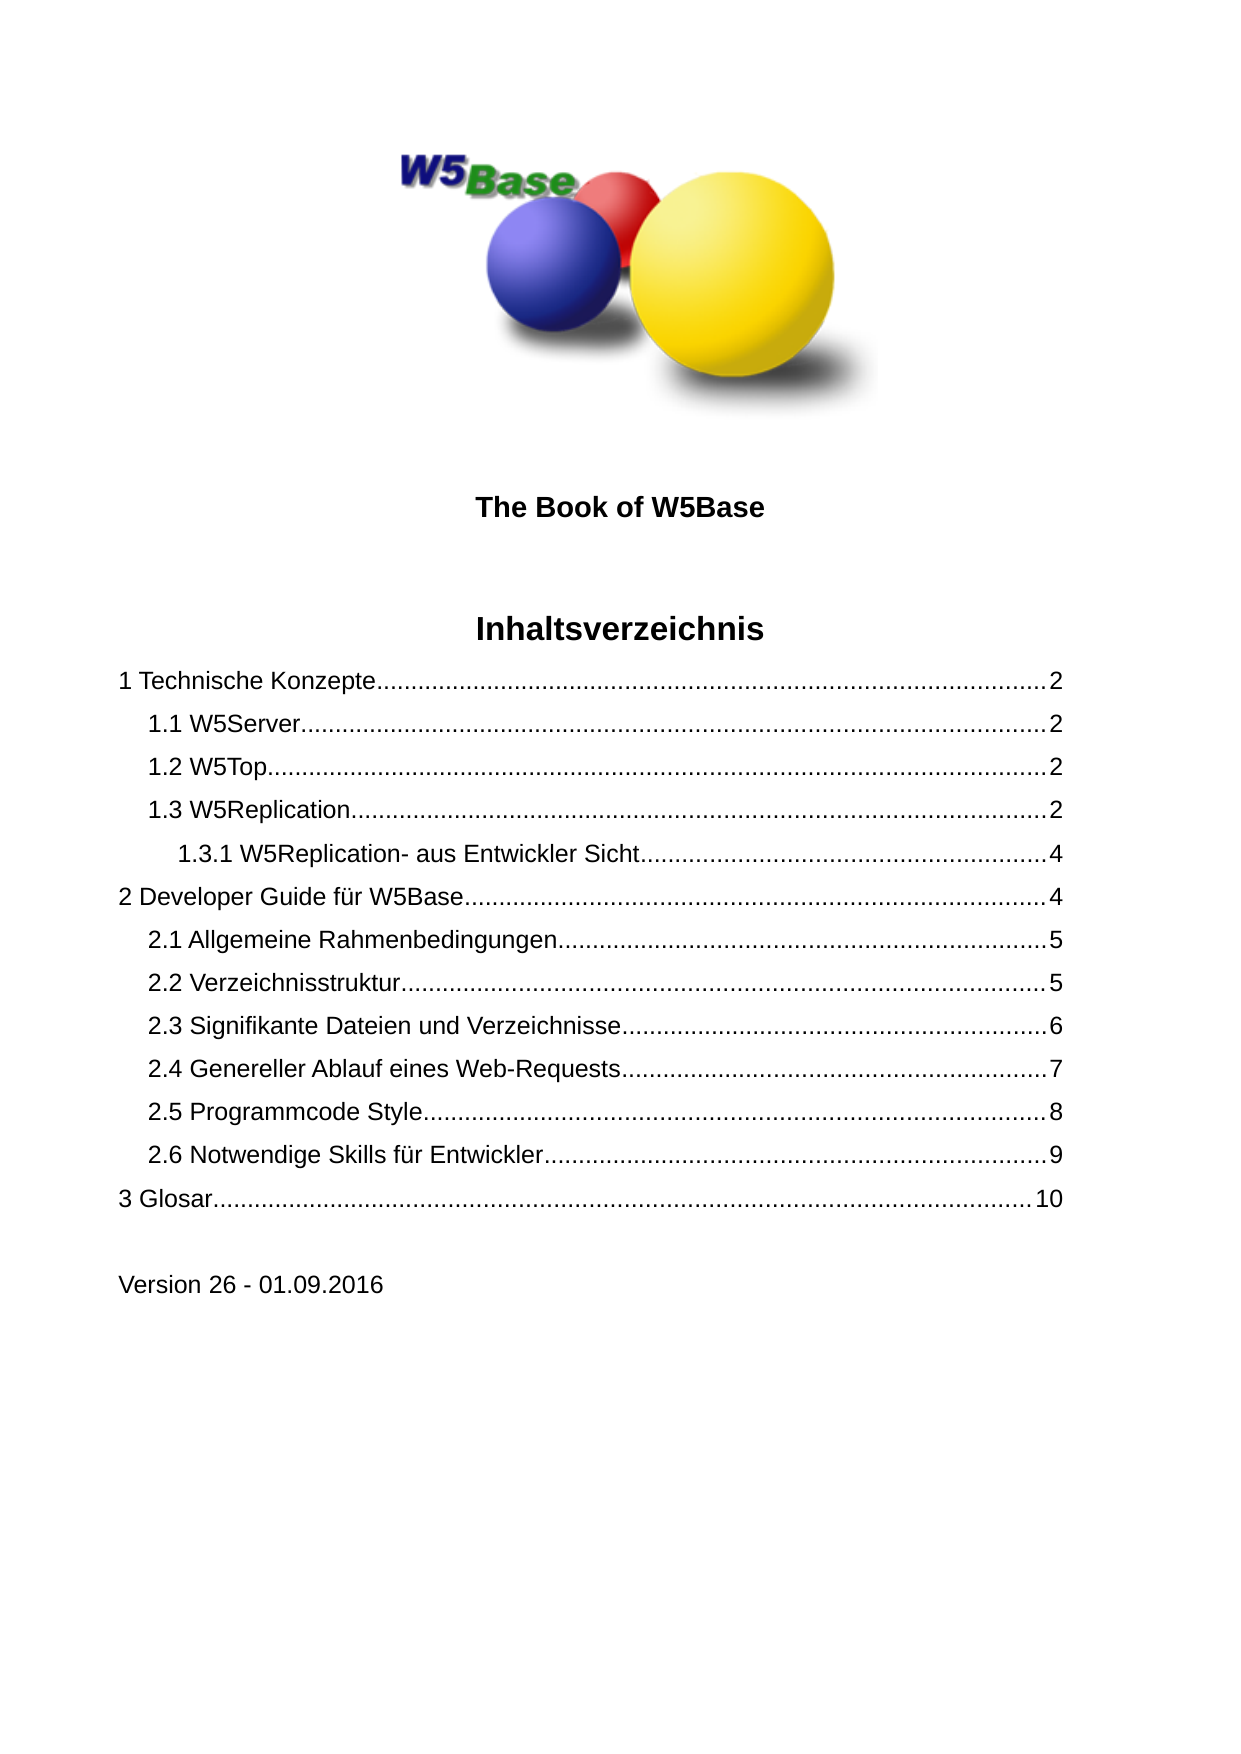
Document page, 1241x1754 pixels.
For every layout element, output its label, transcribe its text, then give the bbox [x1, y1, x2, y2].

text 2.5 Programmcode Style 8 [148, 1097, 1063, 1126]
text 2.6 Notwendige Skills für Entwickler 9 [148, 1141, 1063, 1169]
text 2 Developer Guide für W5Base 4 [118, 882, 1063, 911]
text 2.1 Allgemeine Rahmenbedingungen 5 [148, 925, 1063, 954]
text 2.2 Verzeichnisstruktur 5 [148, 968, 1063, 997]
picture [359, 82, 882, 474]
text 1 Technische Konzepte 2 [118, 666, 1063, 695]
subtitle The Book of W5Base [118, 474, 1122, 524]
text 3 Glosar 10 [118, 1184, 1063, 1212]
text 2.3 Signifikante Dateien und Verzeichnisse 6 [148, 1011, 1063, 1040]
text 1.3 W5Replication 2 [148, 796, 1063, 824]
subtitle Inhaltsverzeichnis [118, 608, 1122, 647]
text 1.3.1 W5Replication- aus Entwickler Sicht 4 [118, 839, 1122, 867]
text 1.1 W5Server 2 [148, 709, 1063, 738]
text 1.2 W5Top 2 [148, 752, 1063, 781]
text Version 26 - 01.09.2016 [118, 1270, 1122, 1299]
text 2.4 Genereller Ablauf eines Web-Requests 7 [148, 1054, 1063, 1083]
